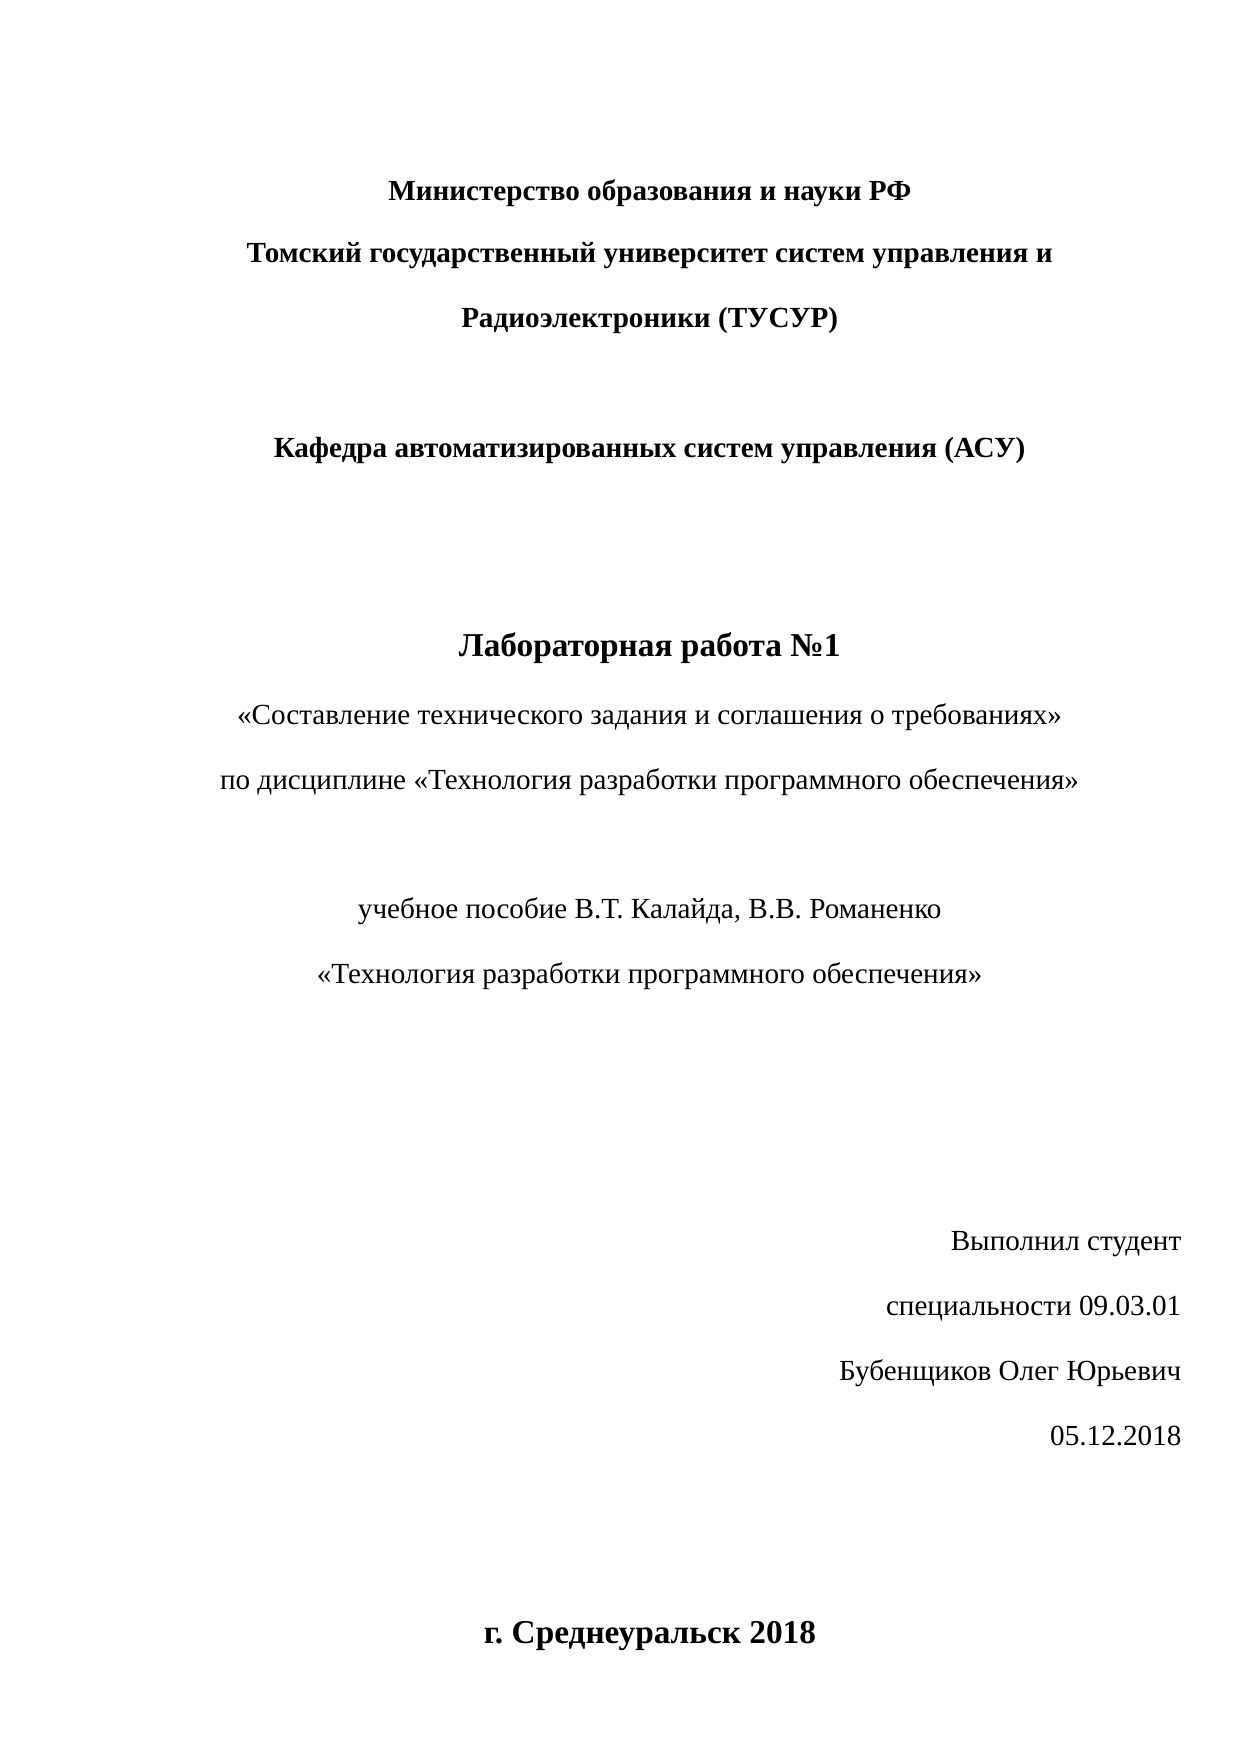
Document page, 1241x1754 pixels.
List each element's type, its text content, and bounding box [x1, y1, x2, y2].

text «Технология разработки программного обеспечения» [118, 956, 1181, 990]
subtitle Министерство образования и науки РФ [118, 173, 1181, 206]
text Бубенщиков Олег Юрьевич [118, 1353, 1181, 1387]
text Кафедра автоматизированных систем управления (АСУ) [118, 430, 1181, 464]
text «Составление технического задания и соглашения о требованиях» [118, 697, 1181, 730]
text Лабораторная работа №1 [118, 625, 1181, 663]
text специальности 09.03.01 [118, 1288, 1181, 1322]
text учебное пособие В.Т. Калайда, В.В. Романенко [118, 892, 1181, 925]
text г. Среднеуральск 2018 [118, 1613, 1181, 1651]
text Выполнил студент [118, 1223, 1181, 1257]
text Радиоэлектроники (ТУСУР) [118, 300, 1181, 334]
text по дисциплине «Технология разработки программного обеспечения» [118, 762, 1181, 795]
text 05.12.2018 [118, 1418, 1181, 1451]
text Томский государственный университет систем управления и [118, 235, 1181, 269]
